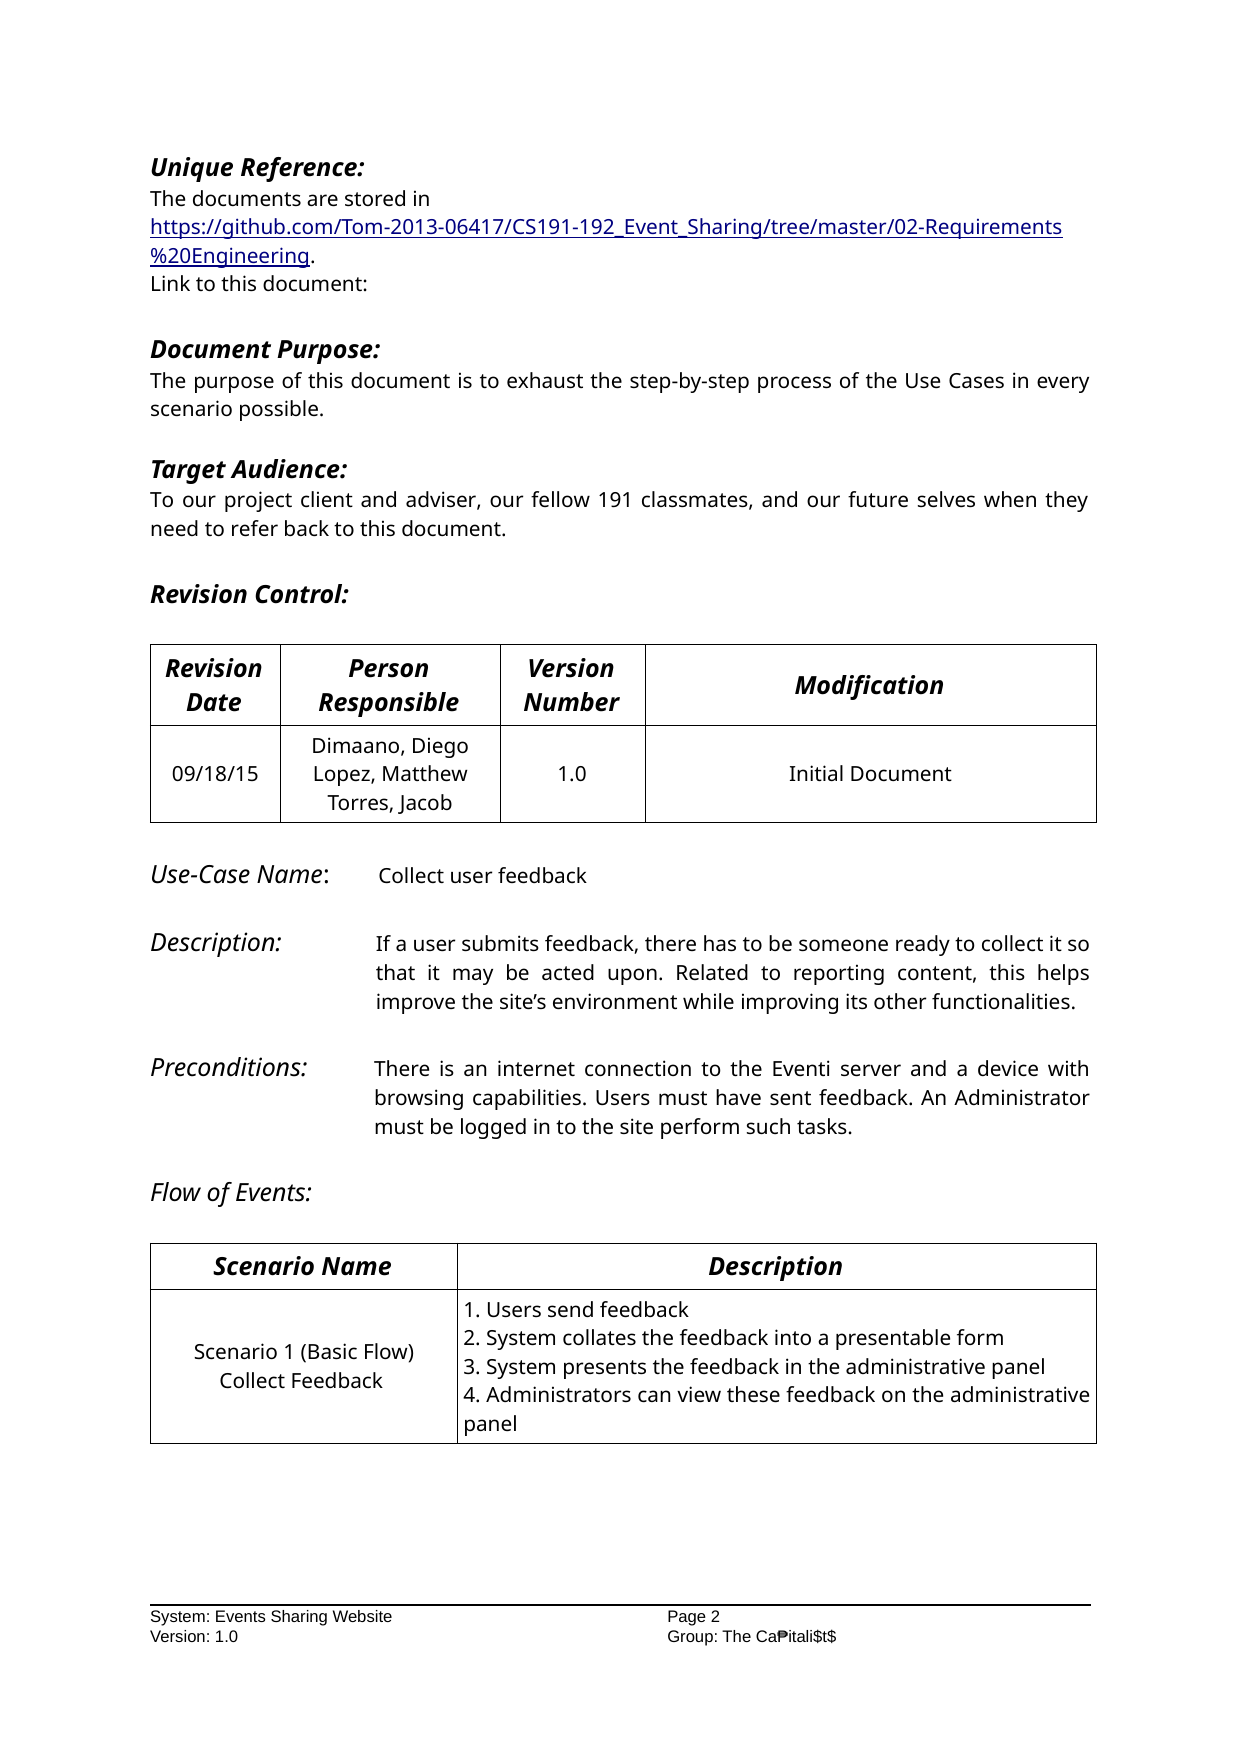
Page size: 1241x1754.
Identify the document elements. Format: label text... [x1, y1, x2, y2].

text Preconditions: There is an internet connection to the Eventi server and a device with browsing capabilities. Users must have sent feedback. An Administrator must be logged in to the site perform such tasks. [150, 1049, 1091, 1140]
table_header Modification [646, 645, 1096, 724]
subtitle Target Audience: [150, 451, 1091, 485]
table_header Revision Date [151, 645, 280, 724]
subtitle The documents are stored in https://github.com/Tom-2013-06417/CS191-192_Event_Sharing/tree/master/02-Requirements%20Engineering. [150, 184, 1091, 269]
subtitle Unique Reference: [150, 150, 1091, 184]
subtitle Document Purpose: [150, 332, 1091, 366]
text Use-Case Name: Collect user feedback [150, 856, 1091, 890]
subtitle Link to this document: [150, 269, 1091, 298]
subtitle Revision Control: [150, 576, 1091, 610]
table_header Version Number [501, 645, 645, 724]
table_cell Initial Document [646, 726, 1096, 822]
table_cell 09/18/15 [151, 726, 280, 822]
table_cell Dimaano, Diego Lopez, Matthew Torres, Jacob [281, 726, 500, 822]
text Flow of Events: [150, 1174, 1091, 1208]
table_header Description [458, 1244, 1096, 1289]
table_cell 1.0 [501, 726, 645, 822]
table_header Person Responsible [281, 645, 500, 724]
text To our project client and adviser, our fellow 191 classmates, and our future selves when they need to refer back to this document. [150, 485, 1091, 542]
table_cell 1. Users send feedback 2. System collates the feedback into a presentable form 3. System presents the feedback in the administrative panel 4. Administrators can view these feedback on the administrative panel [458, 1290, 1096, 1443]
table_header Scenario Name [151, 1244, 457, 1289]
table_cell Scenario 1 (Basic Flow) Collect Feedback [151, 1290, 457, 1443]
text Description: If a user submits feedback, there has to be someone ready to collect it so that it may be acted upon. Related to reporting content, this helps improve the site’s environment while improving its other functionalities. [150, 924, 1091, 1015]
subtitle The purpose of this document is to exhaust the step-by-step process of the Use Cases in every scenario possible. [150, 366, 1091, 423]
